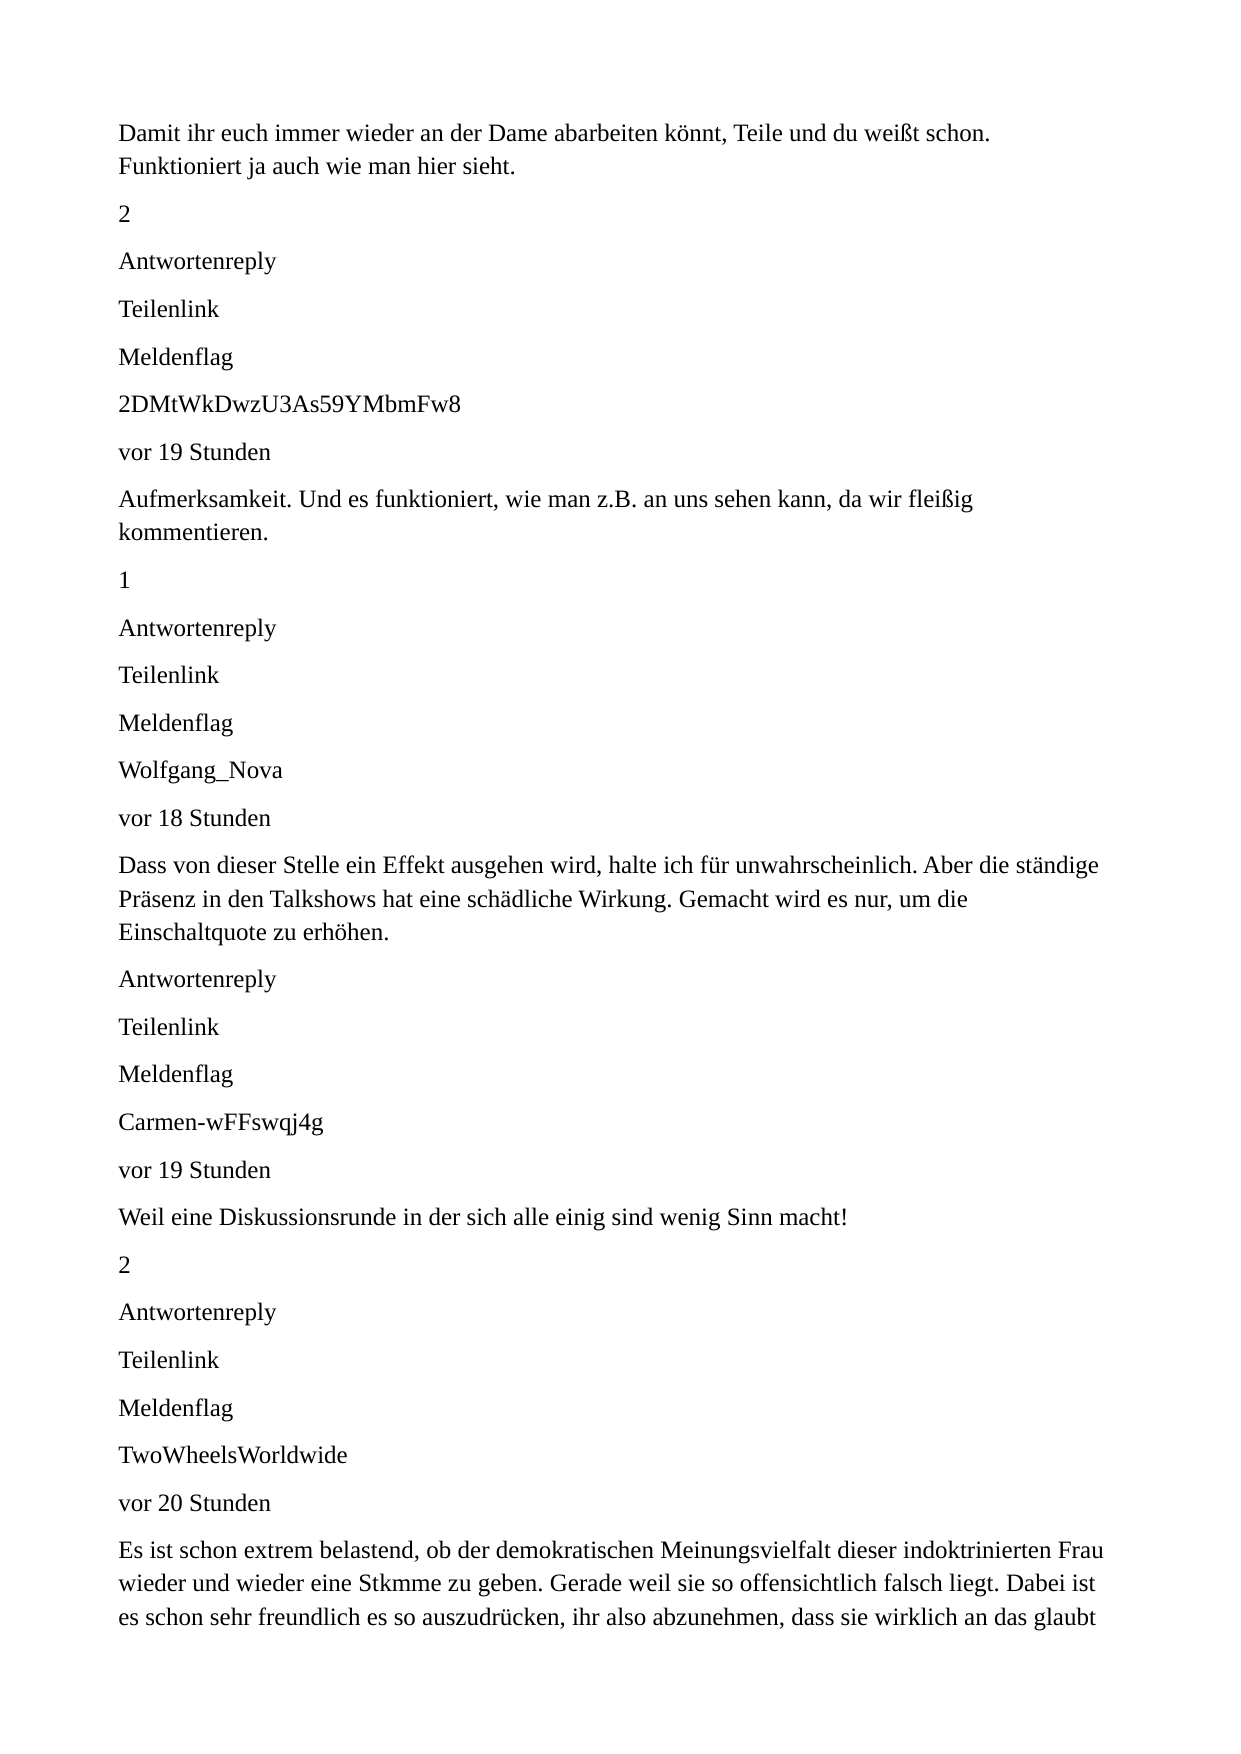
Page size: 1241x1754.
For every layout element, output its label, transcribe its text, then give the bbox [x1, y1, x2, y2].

text Teilenlink [118, 1345, 1122, 1374]
text vor 19 Stunden [118, 1155, 1122, 1183]
text TwoWheelsWorldwide [118, 1440, 1122, 1469]
text Weil eine Diskussionsrunde in der sich alle einig sind wenig Sinn macht! [118, 1202, 1122, 1231]
text Teilenlink [118, 1012, 1122, 1041]
text Wolfgang_Nova [118, 755, 1122, 784]
text Es ist schon extrem belastend, ob der demokratischen Meinungsvielfalt dieser indoktrinierten Frau wieder und wieder eine Stkmme zu geben. Gerade weil sie so offensichtlich falsch liegt. Dabei ist es schon sehr freundlich es so auszudrücken, ihr also abzunehmen, dass sie wirklich an das glaubt [118, 1536, 1122, 1630]
text Meldenflag [118, 1393, 1122, 1421]
text Dass von dieser Stelle ein Effekt ausgehen wird, halte ich für unwahrscheinlich. Aber die ständige Präsenz in den Talkshows hat eine schädliche Wirkung. Gemacht wird es nur, um die Einschaltquote zu erhöhen. [118, 851, 1122, 945]
text Antwortenreply [118, 246, 1122, 275]
text Antwortenreply [118, 613, 1122, 641]
text Antwortenreply [118, 964, 1122, 993]
text vor 19 Stunden [118, 437, 1122, 466]
text Teilenlink [118, 660, 1122, 689]
text 2DMtWkDwzU3As59YMbmFw8 [118, 389, 1122, 418]
text 2 [118, 199, 1122, 227]
text Damit ihr euch immer wieder an der Dame abarbeiten könnt, Teile und du weißt schon. Funktioniert ja auch wie man hier sieht. [118, 118, 1122, 180]
text Teilenlink [118, 294, 1122, 323]
text Meldenflag [118, 708, 1122, 737]
text 2 [118, 1250, 1122, 1279]
text Meldenflag [118, 1059, 1122, 1088]
text vor 20 Stunden [118, 1488, 1122, 1517]
text Aufmerksamkeit. Und es funktioniert, wie man z.B. an uns sehen kann, da wir fleißig kommentieren. [118, 484, 1122, 546]
text vor 18 Stunden [118, 803, 1122, 832]
text 1 [118, 565, 1122, 594]
text Antwortenreply [118, 1297, 1122, 1326]
text Meldenflag [118, 342, 1122, 370]
text Carmen-wFFswqj4g [118, 1107, 1122, 1136]
